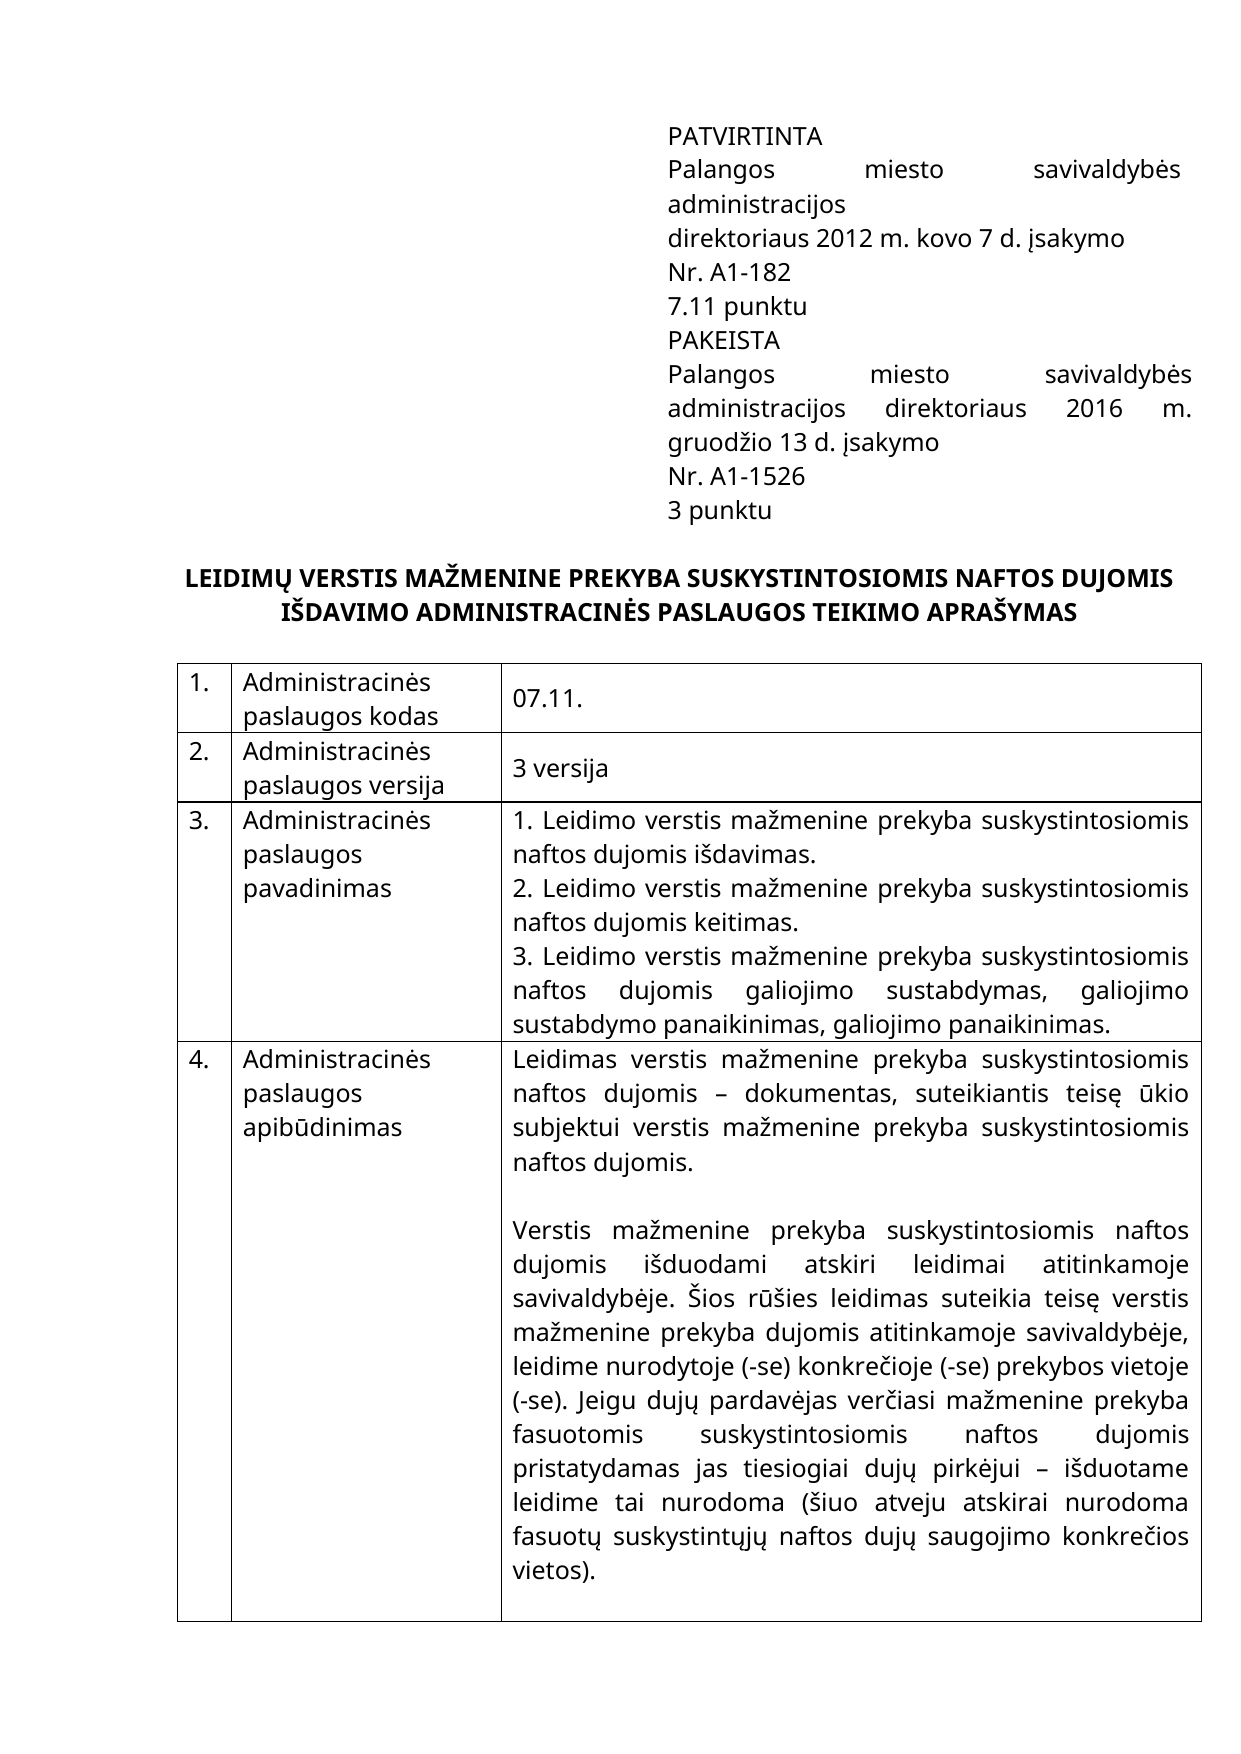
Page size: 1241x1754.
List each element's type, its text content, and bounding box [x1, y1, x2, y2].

text 3 punktu [667, 493, 1181, 527]
table_cell 2. [178, 733, 231, 801]
text Palangos miesto savivaldybės administracijos [667, 152, 1181, 220]
table_cell 3 versija [502, 733, 1201, 801]
table_cell Administracinės paslaugos pavadinimas [232, 803, 501, 1041]
table_header 1. [178, 664, 231, 732]
table_cell Administracinės paslaugos apibūdinimas [232, 1042, 501, 1621]
table_header 07.11. [502, 664, 1201, 732]
text Palangos miesto savivaldybės administracijos direktoriaus 2016 m. gruodžio 13 d. įsakymo [667, 357, 1192, 459]
table_cell Administracinės paslaugos versija [232, 733, 501, 801]
text PATVIRTINTA [667, 118, 1181, 152]
table_cell 4. [178, 1042, 231, 1621]
text 7.11 punktu [667, 288, 1181, 322]
text PAKEISTA [667, 322, 1181, 357]
table_header Administracinės paslaugos kodas [232, 664, 501, 732]
text Nr. A1-1526 [667, 459, 1181, 493]
text LEIDIMŲ VERSTIS MAŽMENINE PREKYBA SUSKYSTINTOSIOMIS NAFTOS DUJOMIS IŠDAVIMO ADMINISTRACINĖS PASLAUGOS TEIKIMO APRAŠYMAS [177, 561, 1181, 629]
table_cell 3. [178, 803, 231, 1041]
text Nr. A1-182 [667, 254, 1181, 288]
table_cell Leidimas verstis mažmenine prekyba suskystintosiomis naftos dujomis – dokumentas, suteikiantis teisę ūkio subjektui verstis mažmenine prekyba suskystintosiomis naftos dujomis. Verstis mažmenine prekyba suskystintosiomis naftos dujomis išduodami atskiri leidimai atitinkamoje savivaldybėje. Šios rūšies leidimas suteikia teisę verstis mažmenine prekyba dujomis atitinkamoje savivaldybėje, leidime nurodytoje (-se) konkrečioje (-se) prekybos vietoje (-se). Jeigu dujų pardavėjas verčiasi mažmenine prekyba fasuotomis suskystintosiomis naftos dujomis pristatydamas jas tiesiogiai dujų pirkėjui – išduotame leidime tai nurodoma (šiuo atveju atskirai nurodoma fasuotų suskystintųjų naftos dujų saugojimo konkrečios vietos). [502, 1042, 1201, 1621]
text direktoriaus 2012 m. kovo 7 d. įsakymo [667, 220, 1181, 254]
table_cell 1. Leidimo verstis mažmenine prekyba suskystintosiomis naftos dujomis išdavimas. 2. Leidimo verstis mažmenine prekyba suskystintosiomis naftos dujomis keitimas. 3. Leidimo verstis mažmenine prekyba suskystintosiomis naftos dujomis galiojimo sustabdymas, galiojimo sustabdymo panaikinimas, galiojimo panaikinimas. [502, 803, 1201, 1041]
